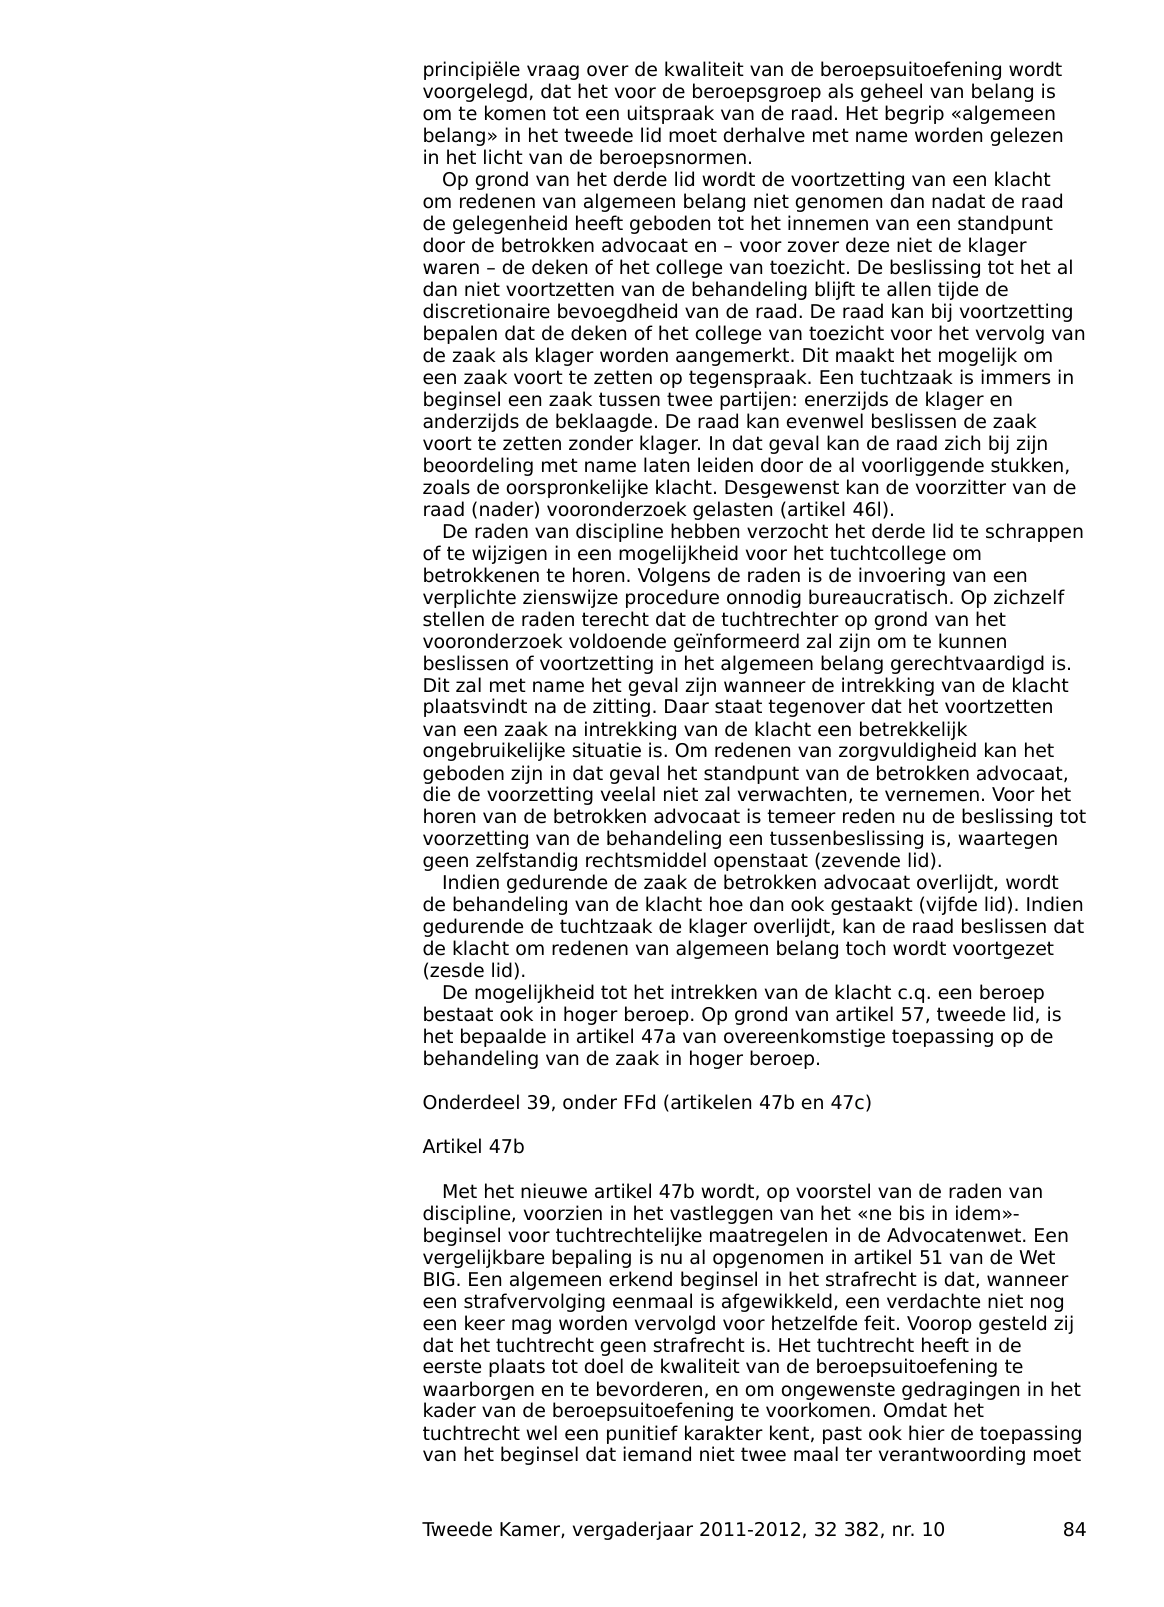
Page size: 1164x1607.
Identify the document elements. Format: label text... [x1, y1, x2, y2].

text Met het nieuwe artikel 47b wordt, op voorstel van de raden van discipline, voorzien in het vastleggen van het «ne bis in idem»-beginsel voor tuchtrechtelijke maatregelen in de Advocatenwet. Een vergelijkbare bepaling is nu al opgenomen in artikel 51 van de Wet BIG. Een algemeen erkend beginsel in het strafrecht is dat, wanneer een strafvervolging eenmaal is afgewikkeld, een verdachte niet nog een keer mag worden vervolgd voor hetzelfde feit. Voorop gesteld zij dat het tuchtrecht geen strafrecht is. Het tuchtrecht heeft in de eerste plaats tot doel de kwaliteit van de beroepsuitoefening te waarborgen en te bevorderen, en om ongewenste gedragingen in het kader van de beroepsuitoefening te voorkomen. Omdat het tuchtrecht wel een punitief karakter kent, past ook hier de toepassing van het beginsel dat iemand niet twee maal ter verantwoording moet [422, 1181, 1087, 1466]
text principiële vraag over de kwaliteit van de beroepsuitoefening wordt voorgelegd, dat het voor de beroepsgroep als geheel van belang is om te komen tot een uitspraak van de raad. Het begrip «algemeen belang» in het tweede lid moet derhalve met name worden gelezen in het licht van de beroepsnormen. [422, 59, 1087, 169]
text De mogelijkheid tot het intrekken van de klacht c.q. een beroep bestaat ook in hoger beroep. Op grond van artikel 57, tweede lid, is het bepaalde in artikel 47a van overeenkomstige toepassing op de behandeling van de zaak in hoger beroep. [422, 982, 1087, 1070]
subtitle Onderdeel 39, onder FFd (artikelen 47b en 47c) [422, 1092, 1087, 1114]
subtitle Artikel 47b [422, 1136, 1087, 1158]
text Indien gedurende de zaak de betrokken advocaat overlijdt, wordt de behandeling van de klacht hoe dan ook gestaakt (vijfde lid). Indien gedurende de tuchtzaak de klager overlijdt, kan de raad beslissen dat de klacht om redenen van algemeen belang toch wordt voortgezet (zesde lid). [422, 872, 1087, 982]
text De raden van discipline hebben verzocht het derde lid te schrappen of te wijzigen in een mogelijkheid voor het tuchtcollege om betrokkenen te horen. Volgens de raden is de invoering van een verplichte zienswijze procedure onnodig bureaucratisch. Op zichzelf stellen de raden terecht dat de tuchtrechter op grond van het vooronderzoek voldoende geïnformeerd zal zijn om te kunnen beslissen of voortzetting in het algemeen belang gerechtvaardigd is. Dit zal met name het geval zijn wanneer de intrekking van de klacht plaatsvindt na de zitting. Daar staat tegenover dat het voortzetten van een zaak na intrekking van de klacht een betrekkelijk ongebruikelijke situatie is. Om redenen van zorgvuldigheid kan het geboden zijn in dat geval het standpunt van de betrokken advocaat, die de voorzetting veelal niet zal verwachten, te vernemen. Voor het horen van de betrokken advocaat is temeer reden nu de beslissing tot voorzetting van de behandeling een tussenbeslissing is, waartegen geen zelfstandig rechtsmiddel openstaat (zevende lid). [422, 521, 1087, 872]
text Op grond van het derde lid wordt de voortzetting van een klacht om redenen van algemeen belang niet genomen dan nadat de raad de gelegenheid heeft geboden tot het innemen van een standpunt door de betrokken advocaat en – voor zover deze niet de klager waren – de deken of het college van toezicht. De beslissing tot het al dan niet voortzetten van de behandeling blijft te allen tijde de discretionaire bevoegdheid van de raad. De raad kan bij voortzetting bepalen dat de deken of het college van toezicht voor het vervolg van de zaak als klager worden aangemerkt. Dit maakt het mogelijk om een zaak voort te zetten op tegenspraak. Een tuchtzaak is immers in beginsel een zaak tussen twee partijen: enerzijds de klager en anderzijds de beklaagde. De raad kan evenwel beslissen de zaak voort te zetten zonder klager. In dat geval kan de raad zich bij zijn beoordeling met name laten leiden door de al voorliggende stukken, zoals de oorspronkelijke klacht. Desgewenst kan de voorzitter van de raad (nader) vooronderzoek gelasten (artikel 46l). [422, 169, 1087, 521]
